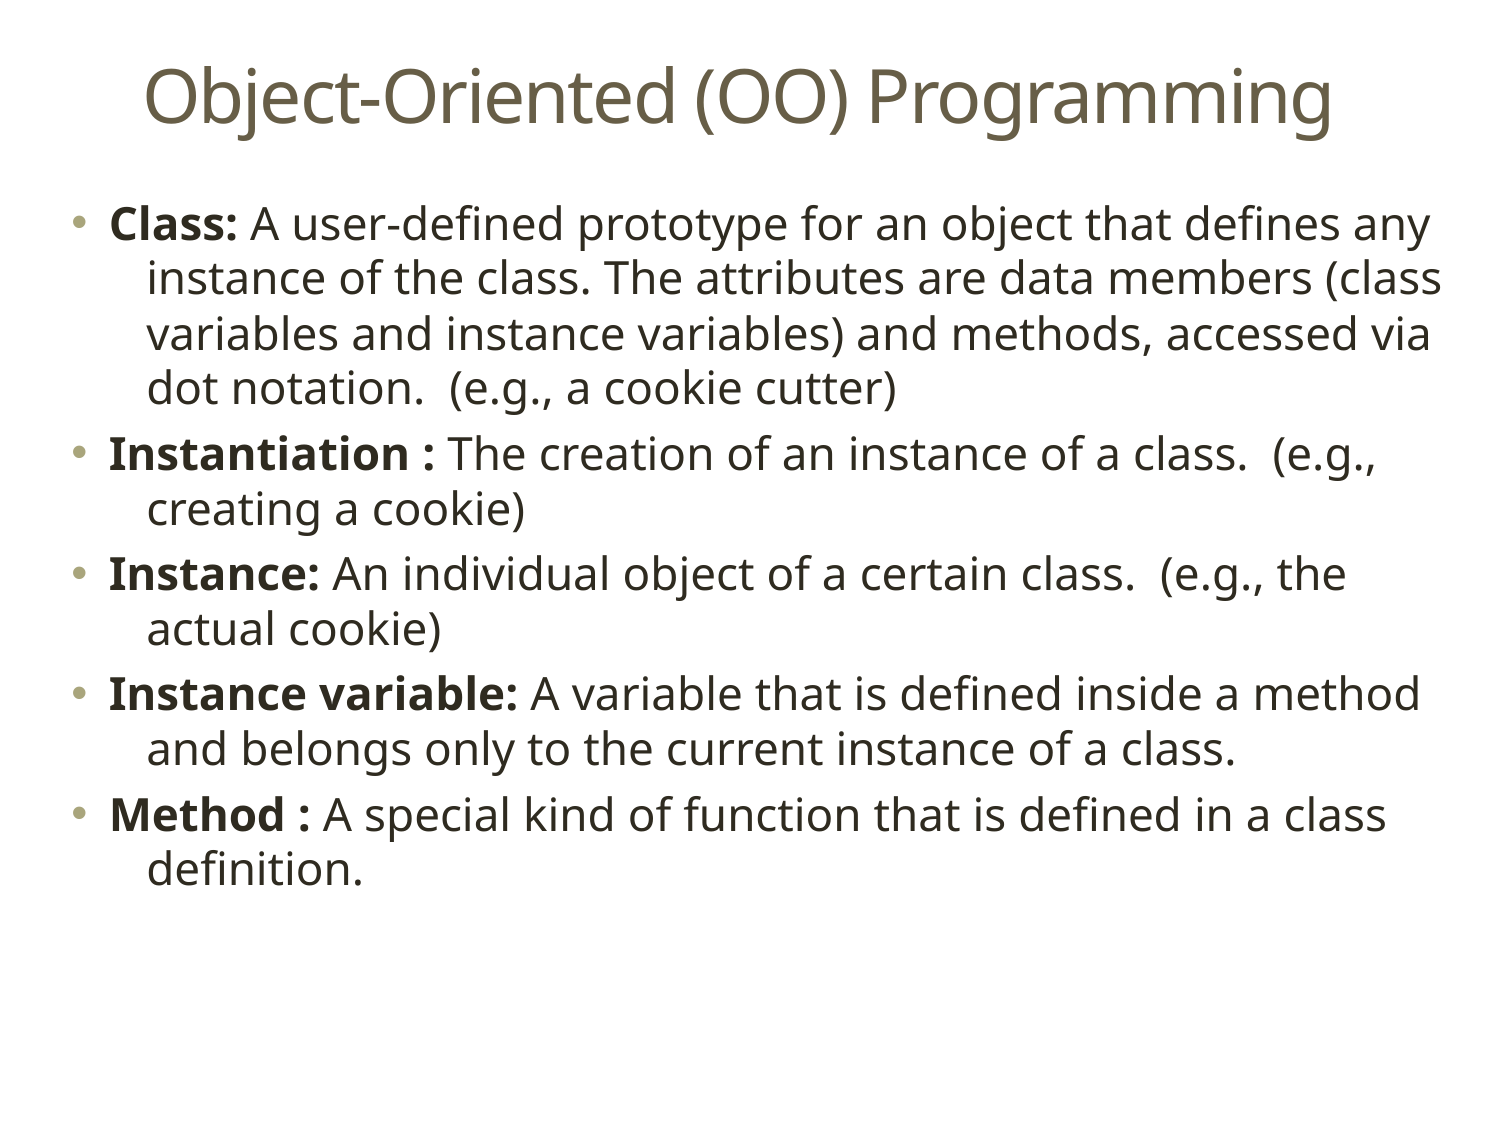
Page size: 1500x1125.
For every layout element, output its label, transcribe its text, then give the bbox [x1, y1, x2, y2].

title Object-Oriented (OO) Programming [18, 0, 1460, 186]
list Class: A user-defined prototype for an object that defines any instance of the class. The attributes are data members (class variables and instance variables) and methods, accessed via dot notation. (e.g., a cookie cutter) Instantiation : The creation of an instance of a class. (e.g., creating a cookie) Instance: An individual object of a certain class. (e.g., the actual cookie) Instance variable: A variable that is defined inside a method and belongs only to the current instance of a class. Method : A special kind of function that is defined in a class definition. [18, 186, 1460, 1098]
